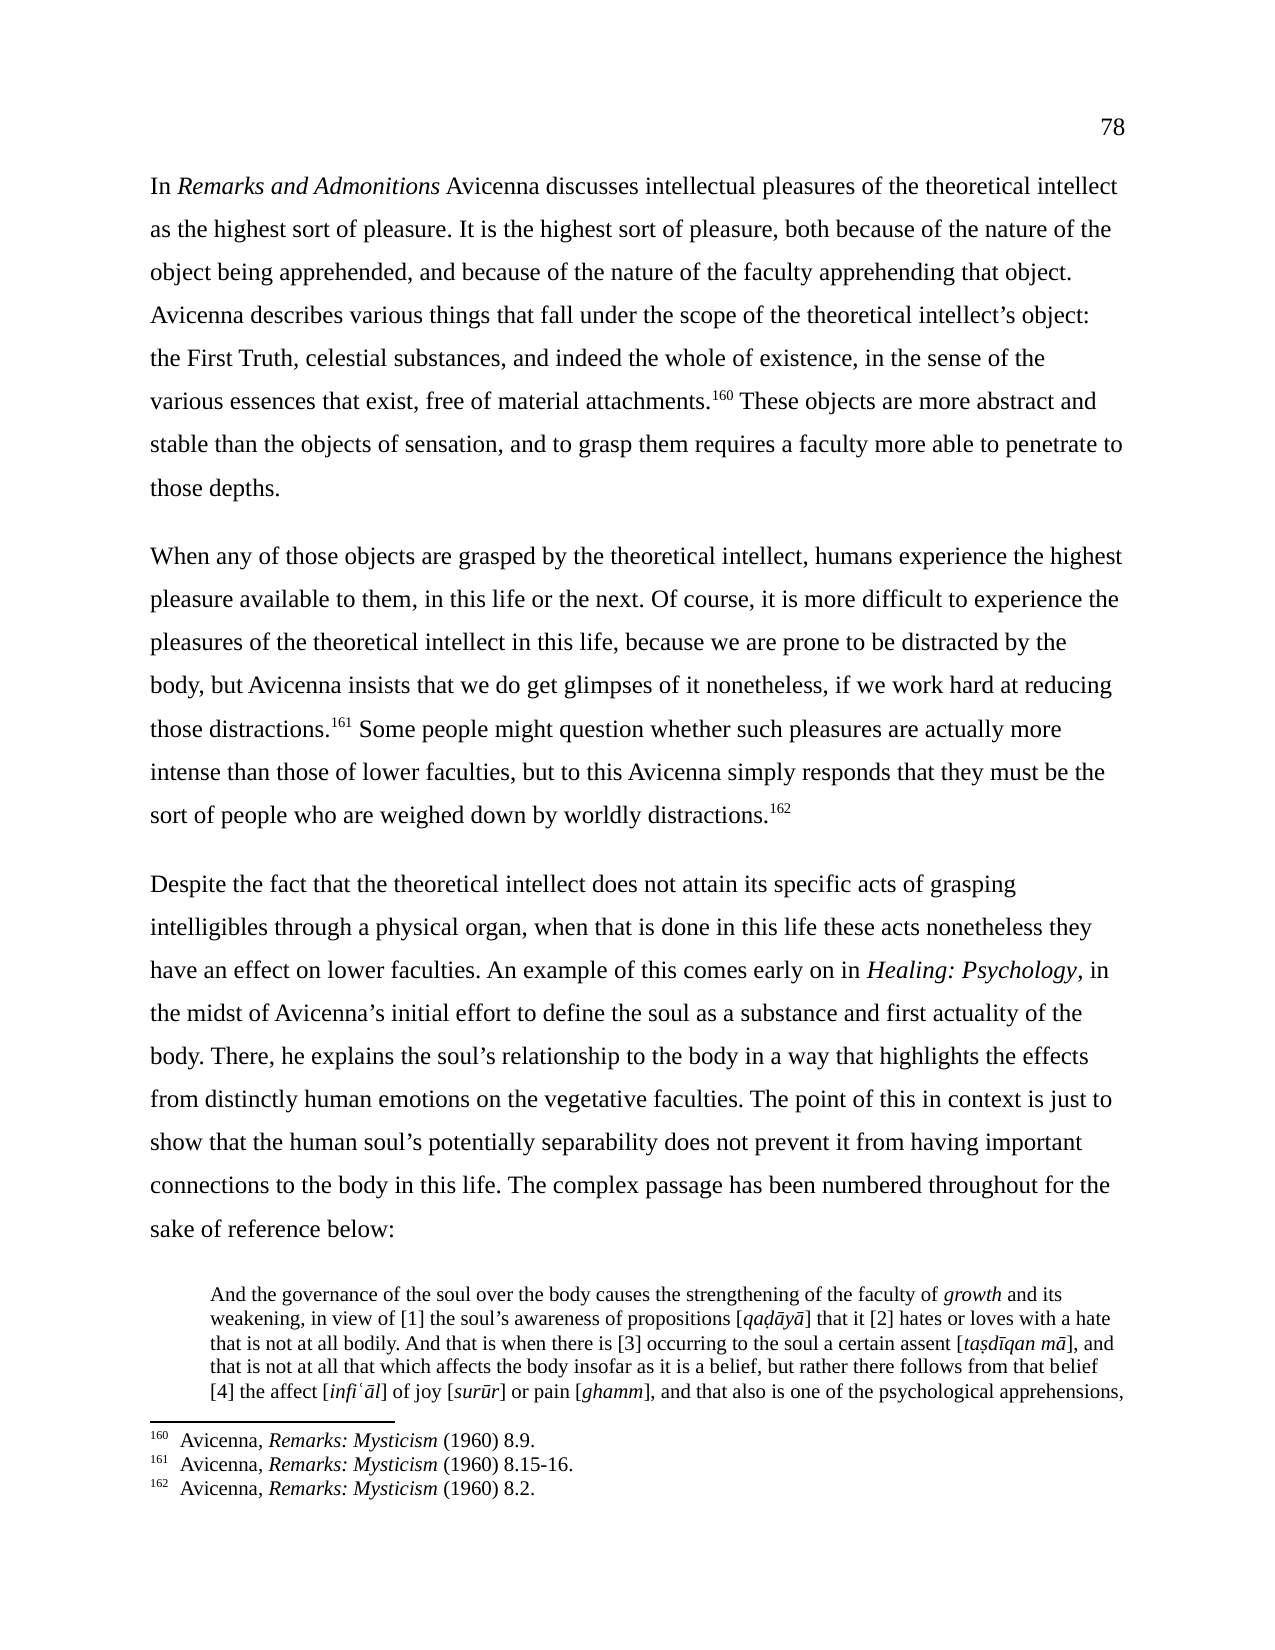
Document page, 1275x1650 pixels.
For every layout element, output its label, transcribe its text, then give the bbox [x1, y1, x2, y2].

text And the governance of the soul over the body causes the strengthening of the faculty of growth and its weakening, in view of [1] the soul’s awareness of propositions [qaḍāyā] that it [2] hates or loves with a hate that is not at all bodily. And that is when there is [3] occurring to the soul a certain assent [taṣdīqan mā], and that is not at all that which affects the body insofar as it is a belief, but rather there follows from that belief [4] the affect [infiʿāl] of joy [surūr] or pain [ghamm], and that also is one of the psychological apprehensions, [210, 1282, 1125, 1403]
text Avicenna, Remarks: Mysticism (1960) 8.2. [150, 1476, 1125, 1500]
text Avicenna, Remarks: Mysticism (1960) 8.15-16. [150, 1452, 1125, 1476]
text In Remarks and Admonitions Avicenna discusses intellectual pleasures of the theoretical intellect as the highest sort of pleasure. It is the highest sort of pleasure, both because of the nature of the object being apprehended, and because of the nature of the faculty apprehending that object. Avicenna describes various things that fall under the scope of the theoretical intellect’s object: the First Truth, celestial substances, and indeed the whole of existence, in the sense of the various essences that exist, free of material attachments. These objects are more abstract and stable than the objects of sensation, and to grasp them requires a faculty more able to penetrate to those depths. [150, 171, 1125, 501]
text When any of those objects are grasped by the theoretical intellect, humans experience the highest pleasure available to them, in this life or the next. Of course, it is more difficult to experience the pleasures of the theoretical intellect in this life, because we are prone to be distracted by the body, but Avicenna insists that we do get glimpses of it nonetheless, if we work hard at reducing those distractions. Some people might question whether such pleasures are actually more intense than those of lower faculties, but to this Avicenna simply responds that they must be the sort of people who are weighed down by worldly distractions. [150, 541, 1125, 829]
text Avicenna, Remarks: Mysticism (1960) 8.9. [150, 1428, 1125, 1452]
text Despite the fact that the theoretical intellect does not attain its specific acts of grasping intelligibles through a physical organ, when that is done in this life these acts nonetheless they have an effect on lower faculties. An example of this comes early on in Healing: Psychology, in the midst of Avicenna’s initial effort to define the soul as a substance and first actuality of the body. There, he explains the soul’s relationship to the body in a way that highlights the effects from distinctly human emotions on the vegetative faculties. The point of this in context is just to show that the human soul’s potentially separability does not prevent it from having important connections to the body in this life. The complex passage has been numbered throughout for the sake of reference below: [150, 869, 1125, 1242]
